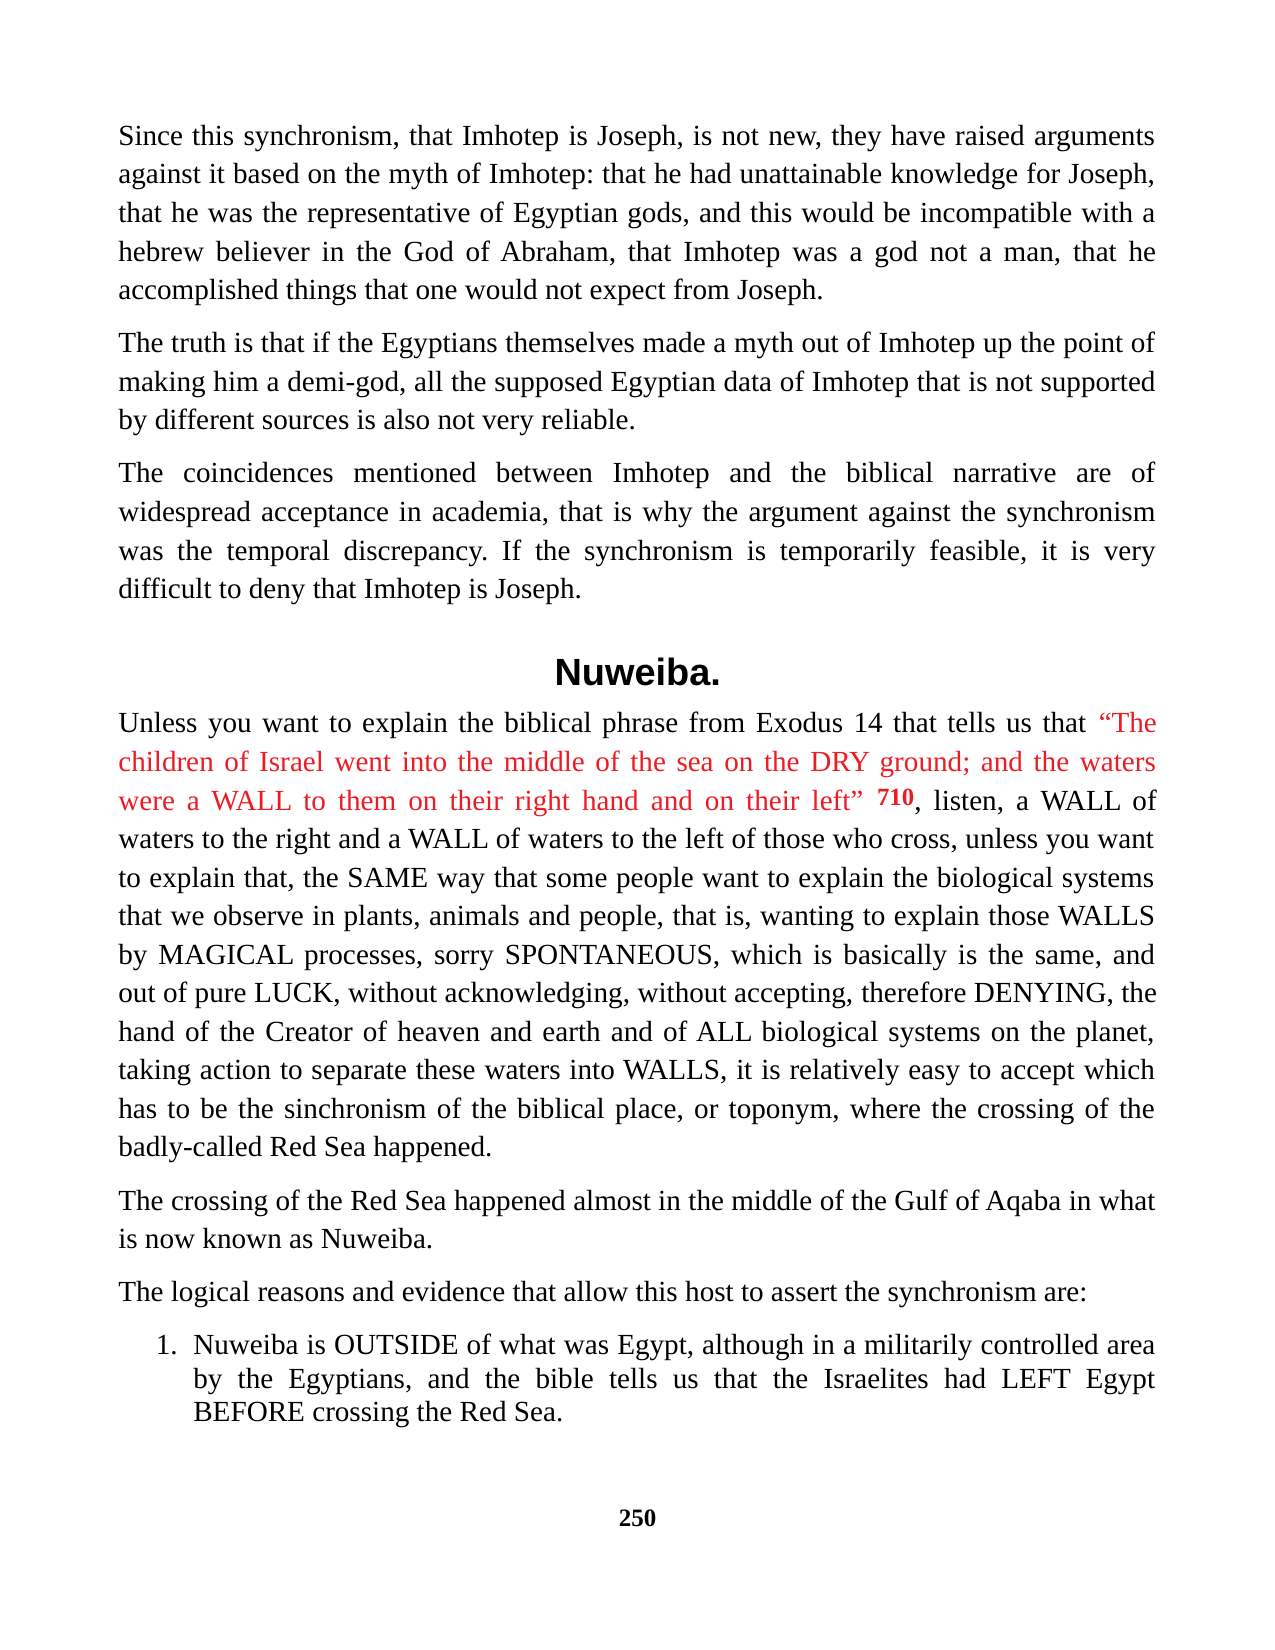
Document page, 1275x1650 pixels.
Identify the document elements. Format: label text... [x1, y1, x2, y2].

subtitle Nuweiba. [118, 649, 1157, 693]
text The crossing of the Red Sea happened almost in the middle of the Gulf of Aqaba in what is now known as Nuweiba. [118, 1183, 1157, 1255]
list Nuweiba is OUTSIDE of what was Egypt, although in a militarily controlled area by the Egyptians, and the bible tells us that the Israelites had LEFT Egypt BEFORE crossing the Red Sea. [156, 1327, 1157, 1428]
text Unless you want to explain the biblical phrase from Exodus 14 that tells us that “The children of Israel went into the middle of the sea on the DRY ground; and the waters were a WALL to them on their right hand and on their left” , listen, a WALL of waters to the right and a WALL of waters to the left of those who cross, unless you want to explain that, the SAME way that some people want to explain the biological systems that we observe in plants, animals and people, that is, wanting to explain those WALLS by MAGICAL processes, sorry SPONTANEOUS, which is basically is the same, and out of pure LUCK, without acknowledging, without accepting, therefore DENYING, the hand of the Creator of heaven and earth and of ALL biological systems on the planet, taking action to separate these waters into WALLS, it is relatively easy to accept which has to be the sinchronism of the biblical place, or toponym, where the crossing of the badly-called Red Sea happened. [118, 706, 1157, 1163]
text The truth is that if the Egyptians themselves made a myth out of Imhotep up the point of making him a demi-god, all the supposed Egyptian data of Imhotep that is not supported by different sources is also not very reliable. [118, 325, 1157, 436]
text The coincidences mentioned between Imhotep and the biblical narrative are of widespread acceptance in academia, that is why the argument against the synchronism was the temporal discrepancy. If the synchronism is temporarily feasible, it is very difficult to deny that Imhotep is Joseph. [118, 456, 1157, 605]
text Since this synchronism, that Imhotep is Joseph, is not new, they have raised arguments against it based on the myth of Imhotep: that he had unattainable knowledge for Joseph, that he was the representative of Egyptian gods, and this would be incompatible with a hebrew believer in the God of Abraham, that Imhotep was a god not a man, that he accomplished things that one would not expect from Joseph. [118, 118, 1157, 306]
text The logical reasons and evidence that allow this host to assert the synchronism are: [118, 1274, 1157, 1308]
